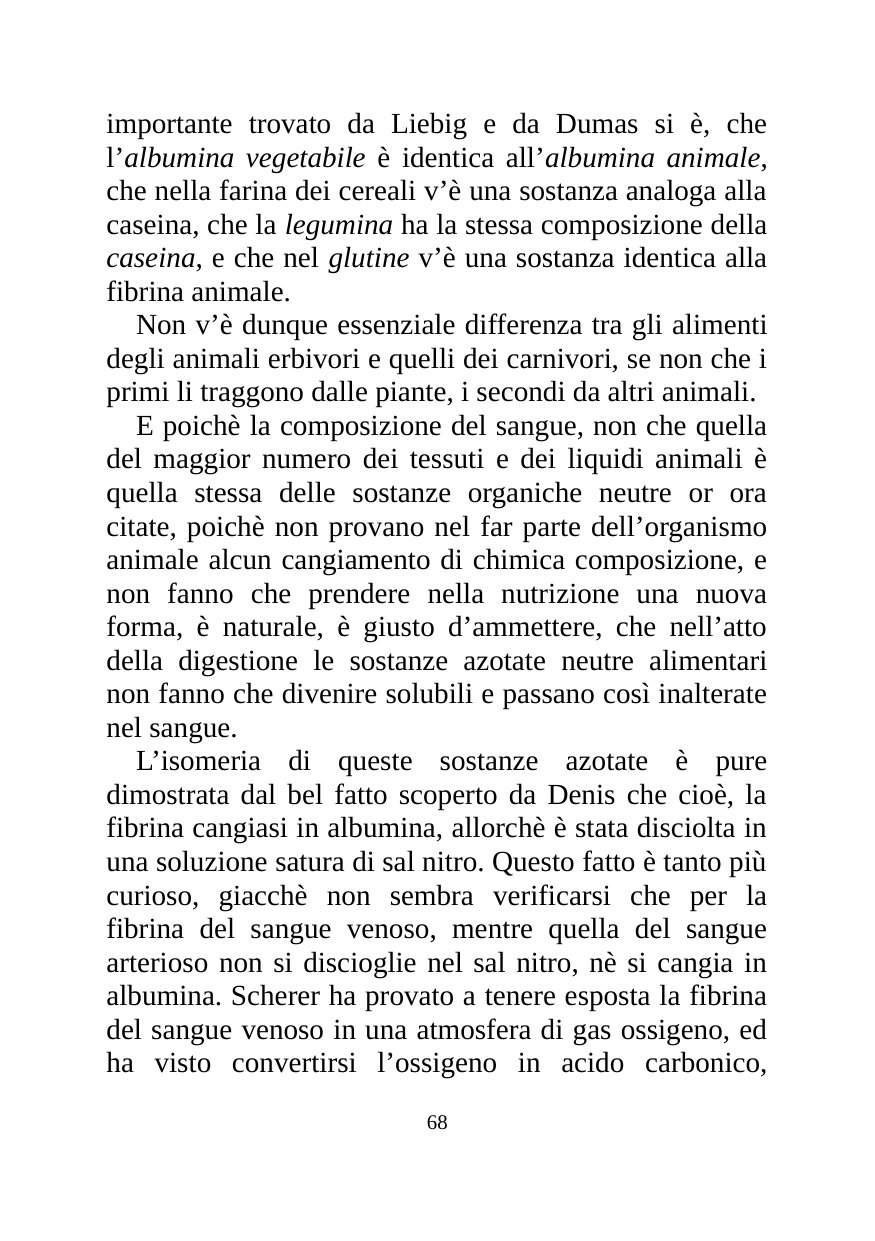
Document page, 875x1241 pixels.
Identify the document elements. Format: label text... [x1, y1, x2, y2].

text L’isomeria di queste sostanze azotate è pure dimostrata dal bel fatto scoperto da Denis che cioè, la fibrina cangiasi in albumina, allorchè è stata disciolta in una soluzione satura di sal nitro. Questo fatto è tanto più curioso, giacchè non sembra verificarsi che per la fibrina del sangue venoso, mentre quella del sangue arterioso non si discioglie nel sal nitro, nè si cangia in albumina. Scherer ha provato a tenere esposta la fibrina del sangue venoso in una atmosfera di gas ossigeno, ed ha visto convertirsi l’ossigeno in acido carbonico, [106, 743, 768, 1079]
text Non v’è dunque essenziale differenza tra gli alimenti degli animali erbivori e quelli dei carnivori, se non che i primi li traggono dalle piante, i secondi da altri animali. [106, 307, 768, 408]
text E poichè la composizione del sangue, non che quella del maggior numero dei tessuti e dei liquidi animali è quella stessa delle sostanze organiche neutre or ora citate, poichè non provano nel far parte dell’organismo animale alcun cangiamento di chimica composizione, e non fanno che prendere nella nutrizione una nuova forma, è naturale, è giusto d’ammettere, che nell’atto della digestione le sostanze azotate neutre alimentari non fanno che divenire solubili e passano così inalterate nel sangue. [106, 408, 768, 743]
text importante trovato da Liebig e da Dumas si è, che l’albumina vegetabile è identica all’albumina animale, che nella farina dei cereali v’è una sostanza analoga alla caseina, che la legumina ha la stessa composizione della caseina, e che nel glutine v’è una sostanza identica alla fibrina animale. [106, 106, 768, 307]
